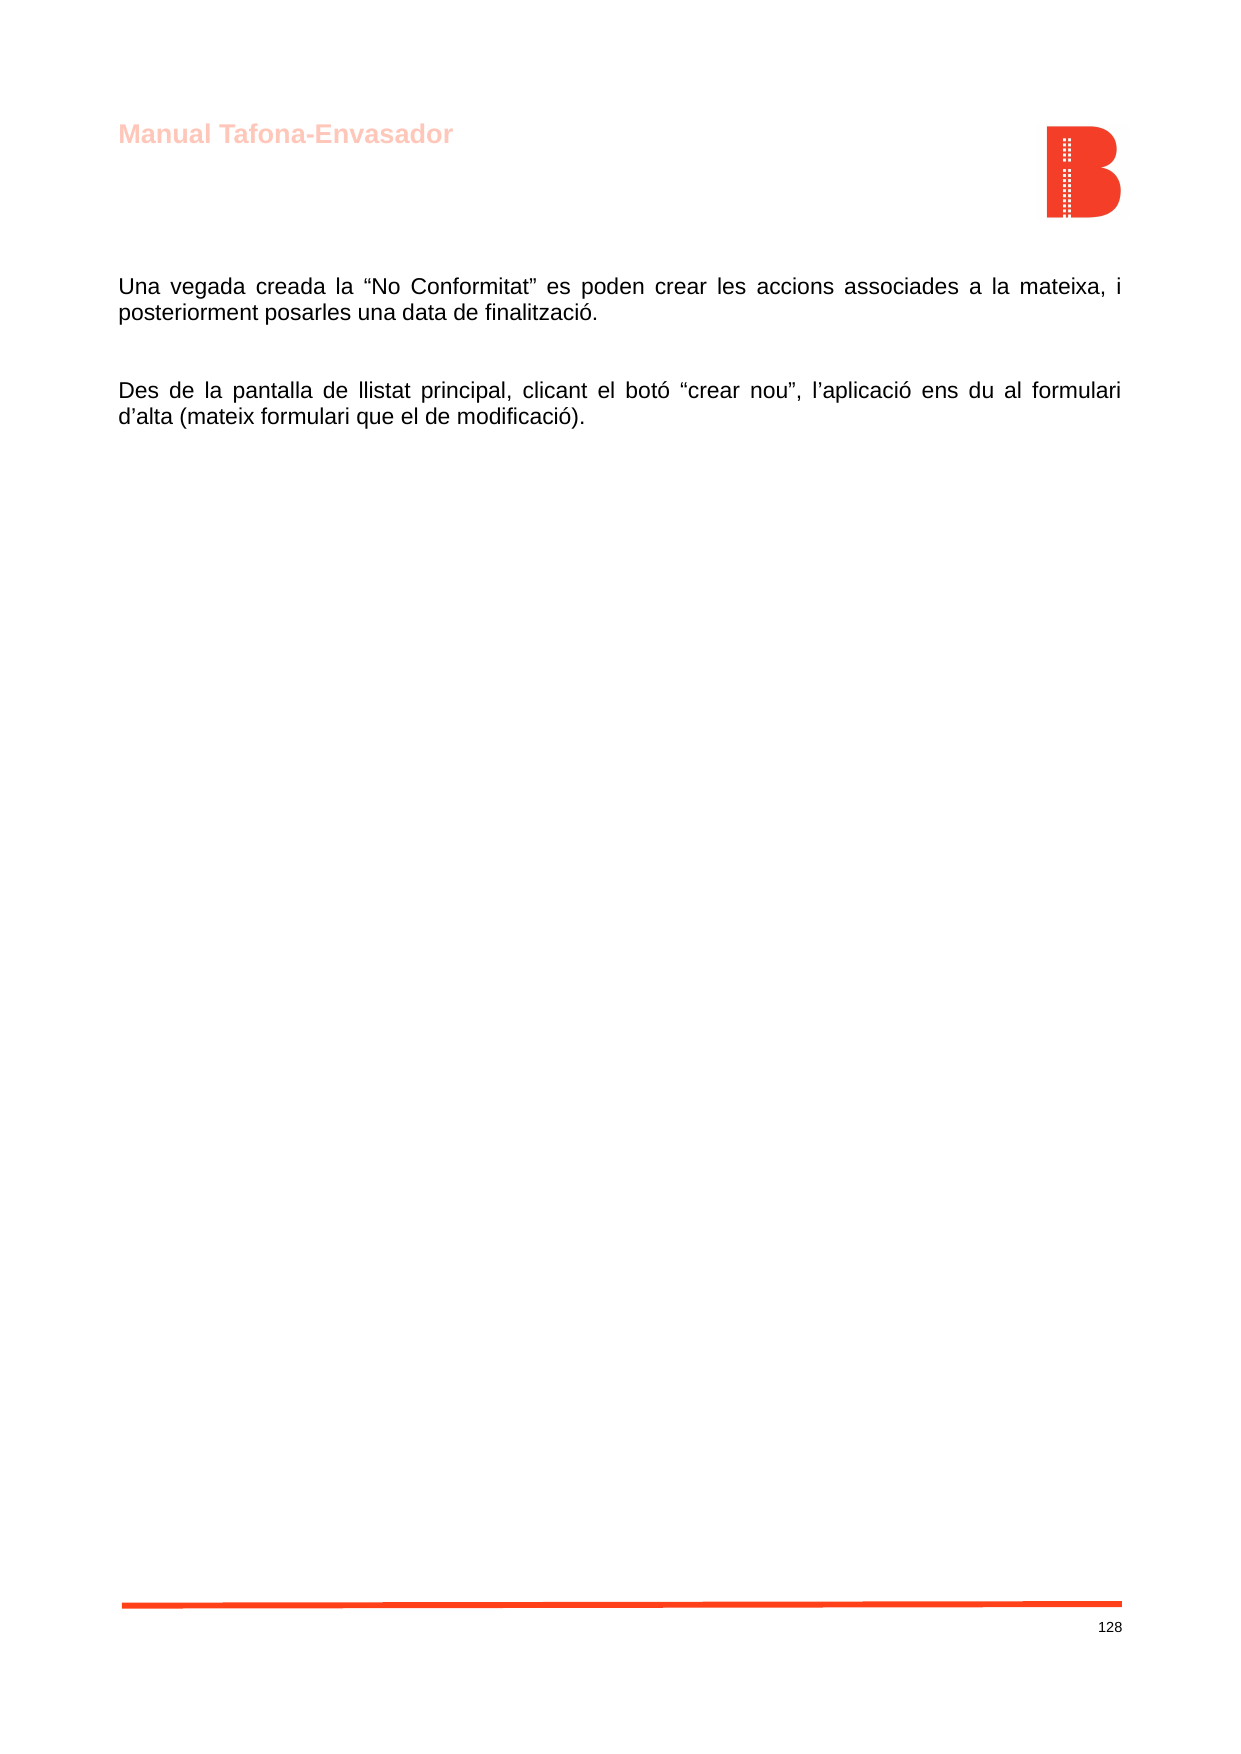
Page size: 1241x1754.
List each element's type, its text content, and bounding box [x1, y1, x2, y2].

text Una vegada creada la “No Conformitat” es poden crear les accions associades a la mateixa, i posteriorment posarles una data de finalització. [118, 273, 1122, 325]
picture [1036, 124, 1130, 221]
text Des de la pantalla de llistat principal, clicant el botó “crear nou”, l’aplicació ens du al formulari d’alta (mateix formulari que el de modificació). [118, 377, 1122, 429]
